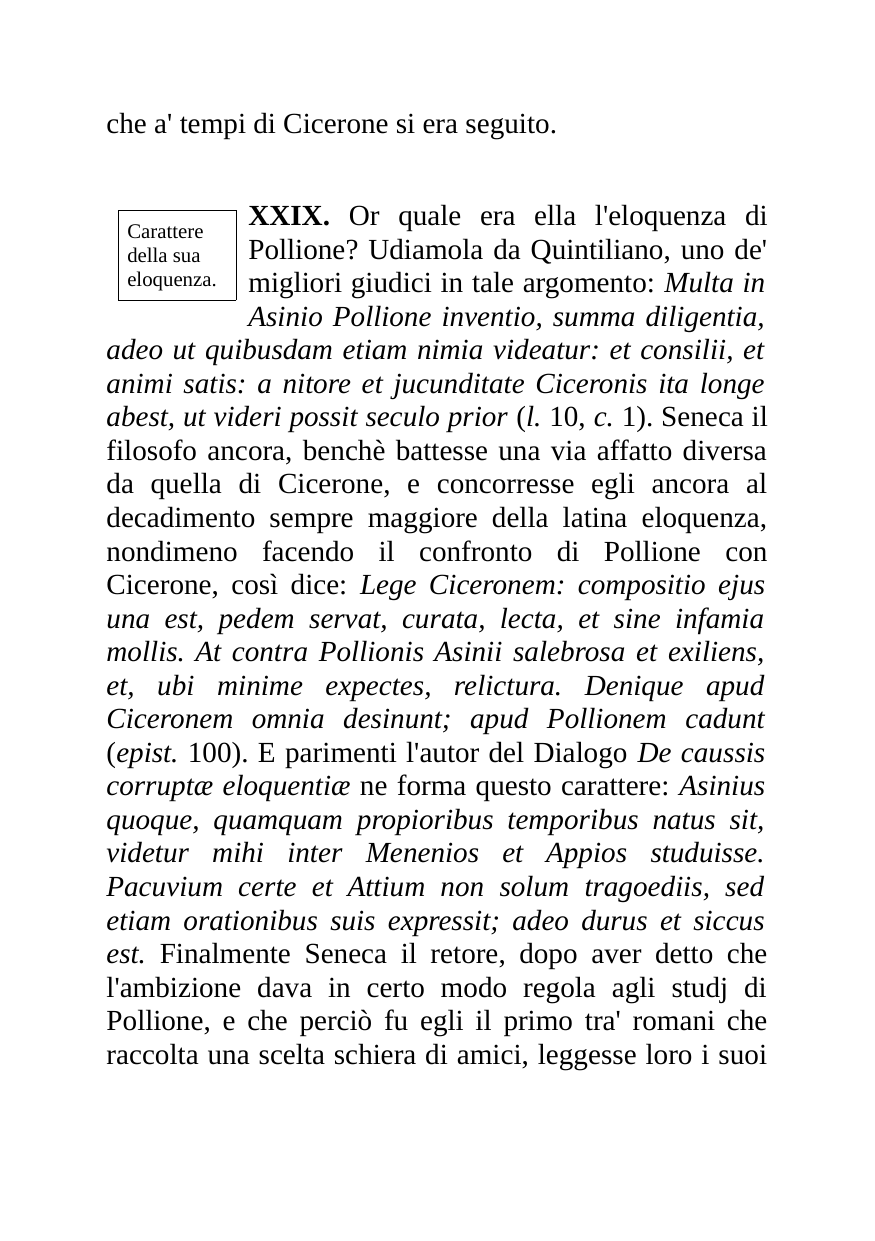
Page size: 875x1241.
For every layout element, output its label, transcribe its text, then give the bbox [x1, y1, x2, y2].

text che a' tempi di Cicerone si era seguito. [106, 106, 768, 140]
text Carattere della sua eloquenza. [127, 219, 227, 291]
text XXIX. Or quale era ella l'eloquenza di Pollione? Udiamola da Quintiliano, uno de' migliori giudici in tale argomento: Multa in Asinio Pollione inventio, summa diligentia, adeo ut quibusdam etiam nimia videatur: et consilii, et animi satis: a nitore et jucunditate Ciceronis ita longe abest, ut videri possit seculo prior (l. 10, c. 1). Seneca il filosofo ancora, benchè battesse una via affatto diversa da quella di Cicerone, e concorresse egli ancora al decadimento sempre maggiore della latina eloquenza, nondimeno facendo il confronto di Pollione con Cicerone, così dice: Lege Ciceronem: compositio ejus una est, pedem servat, curata, lecta, et sine infamia mollis. At contra Pollionis Asinii salebrosa et exiliens, et, ubi minime expectes, relictura. Denique apud Ciceronem omnia desinunt; apud Pollionem cadunt (epist. 100). E parimenti l'autor del Dialogo De caussis corruptæ eloquentiæ ne forma questo carattere: Asinius quoque, quamquam propioribus temporibus natus sit, videtur mihi inter Menenios et Appios studuisse. Pacuvium certe et Attium non solum tragoediis, sed etiam orationibus suis expressit; adeo durus et siccus est. Finalmente Seneca il retore, dopo aver detto che l'ambizione dava in certo modo regola agli studj di Pollione, e che perciò fu egli il primo tra' romani che raccolta una scelta schiera di amici, leggesse loro i suoi [106, 198, 768, 1070]
